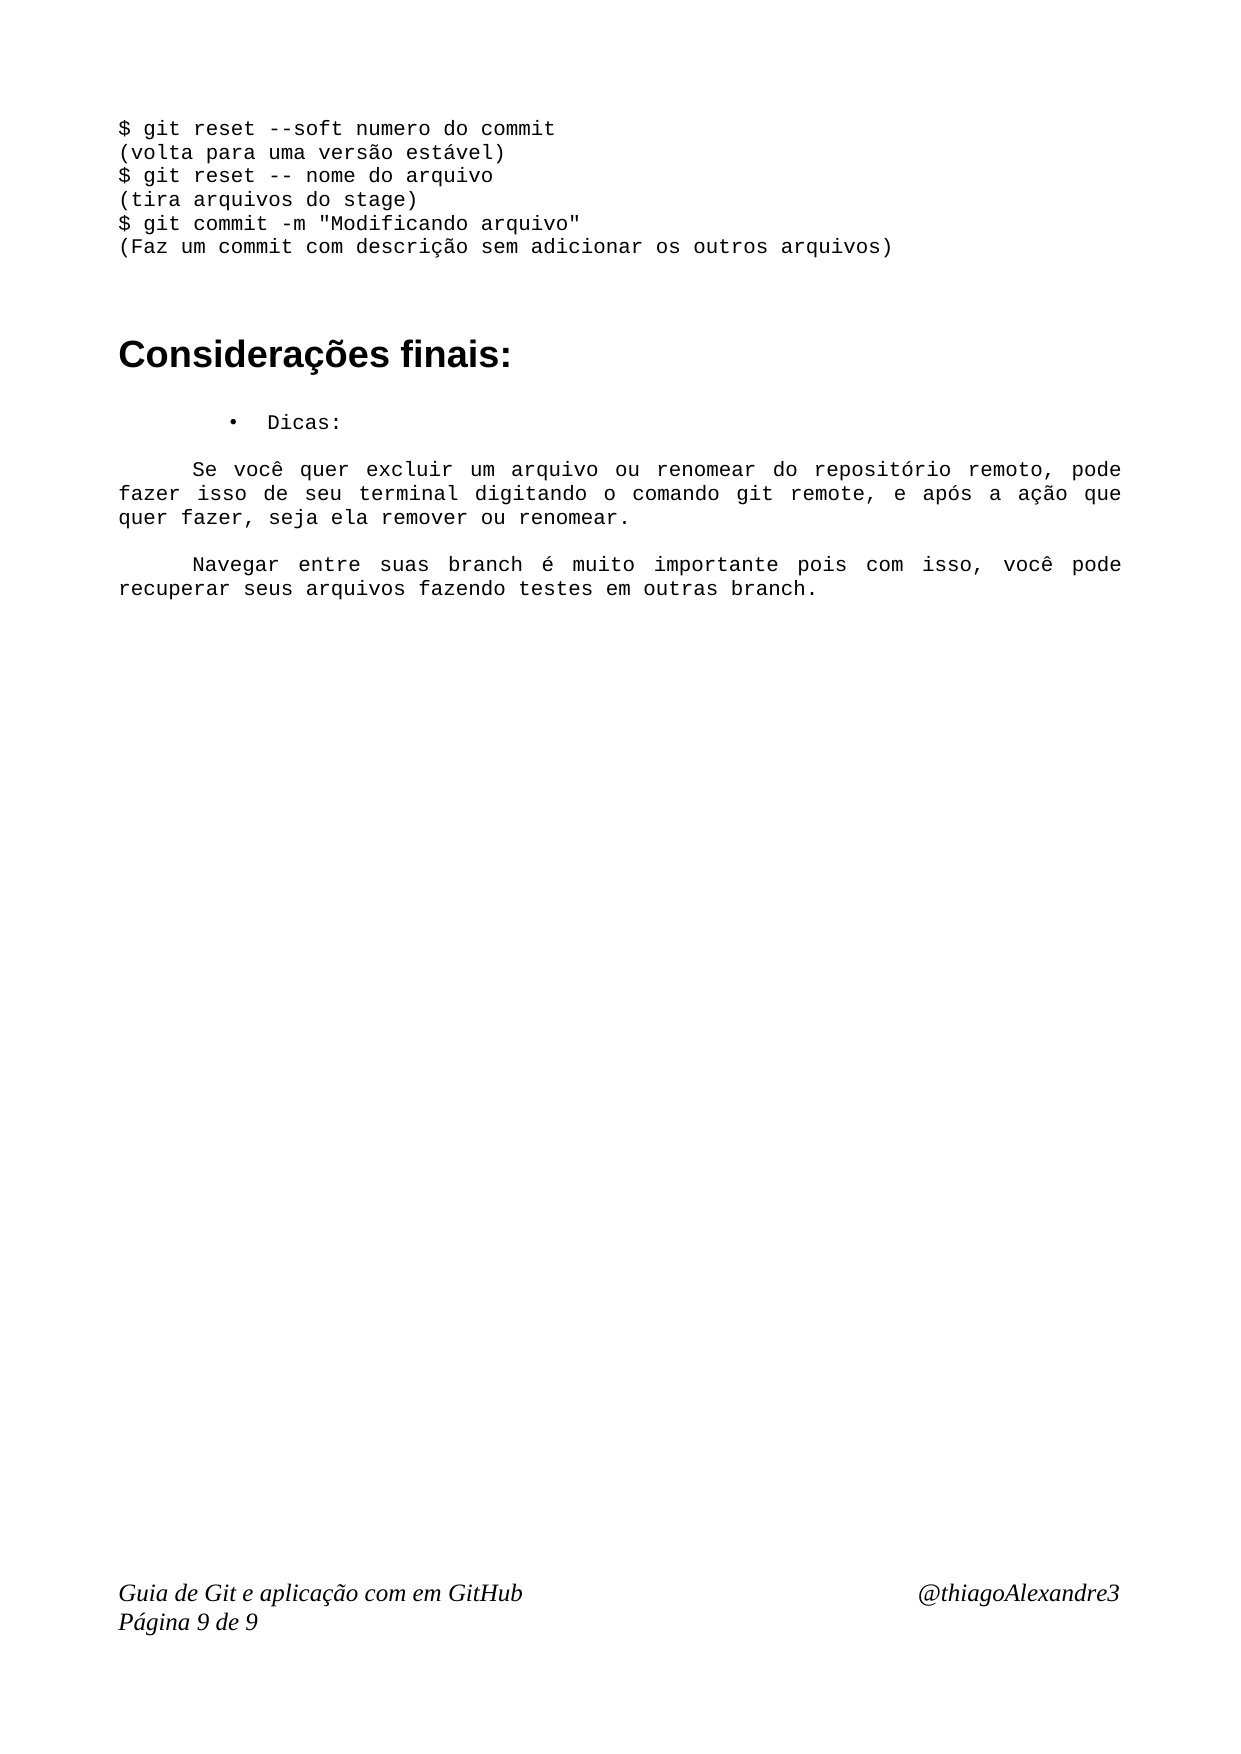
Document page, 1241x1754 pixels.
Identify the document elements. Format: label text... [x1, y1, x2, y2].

text Se você quer excluir um arquivo ou renomear do repositório remoto, pode fazer isso de seu terminal digitando o comando git remote, e após a ação que quer fazer, seja ela remover ou renomear. [118, 459, 1122, 530]
text (tira arquivos do stage) [118, 189, 1122, 213]
text (Faz um commit com descrição sem adicionar os outros arquivos) [118, 236, 1122, 260]
text $ git commit -m "Modificando arquivo" [118, 213, 1122, 236]
text Navegar entre suas branch é muito importante pois com isso, você pode recuperar seus arquivos fazendo testes em outras branch. [118, 554, 1122, 601]
text $ git reset -- nome do arquivo [118, 165, 1122, 189]
subtitle Considerações finais: [118, 332, 1122, 376]
text (volta para uma versão estável) [118, 142, 1122, 165]
text $ git reset --soft numero do commit [118, 118, 1122, 142]
list Dicas: [229, 412, 1122, 436]
